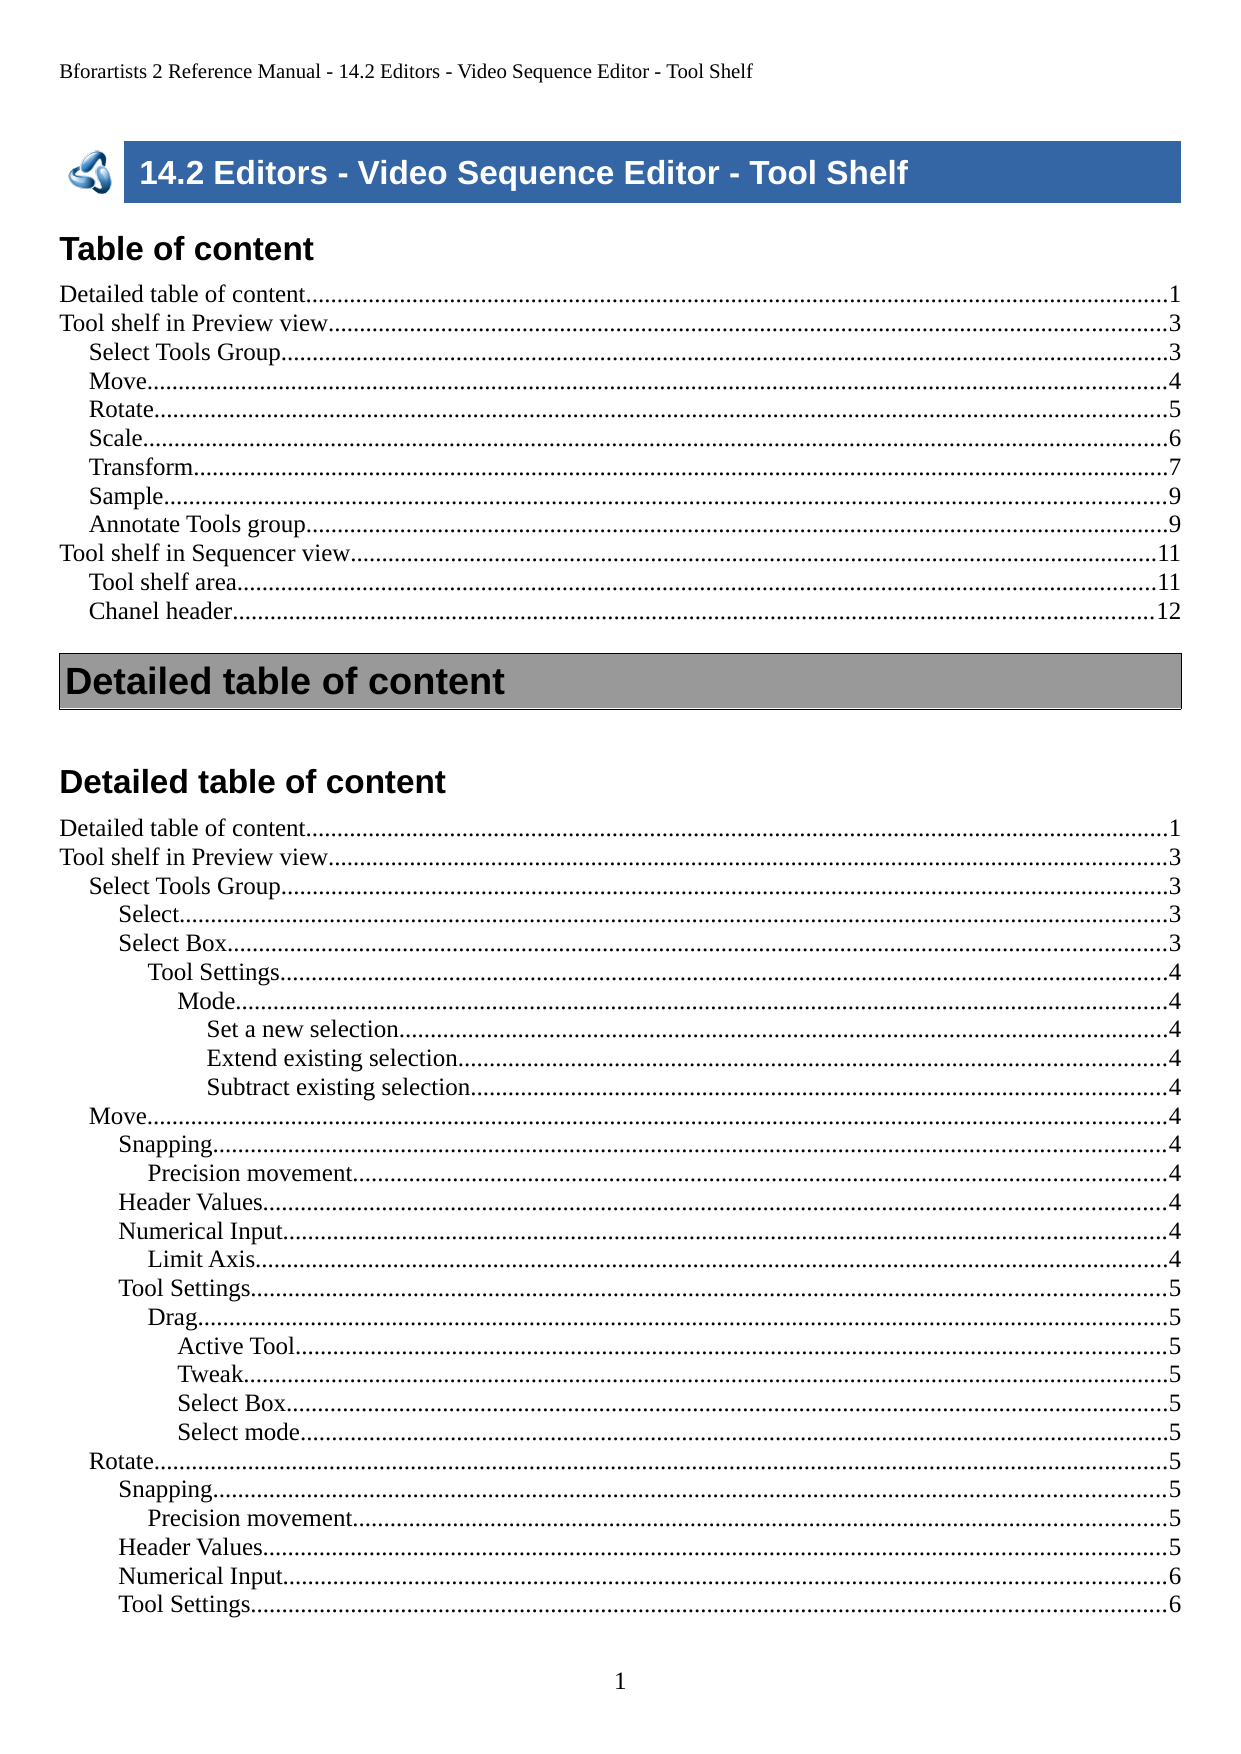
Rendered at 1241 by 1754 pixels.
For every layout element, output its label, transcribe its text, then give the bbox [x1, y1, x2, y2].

text Numerical Input 4 [118, 1216, 1181, 1244]
text Select Box 3 [118, 928, 1181, 957]
text Tool shelf in Preview view 3 [59, 842, 1181, 871]
table_header [59, 141, 124, 203]
text Select Tools Group 3 [88, 871, 1181, 899]
text Snapping 4 [118, 1129, 1181, 1158]
text Select Box 5 [177, 1388, 1181, 1417]
text Chanel header 12 [88, 596, 1181, 624]
text Tweak 5 [177, 1359, 1181, 1388]
text Tool Settings 6 [118, 1589, 1181, 1618]
text Detailed table of content 1 [59, 813, 1181, 842]
table_header Detailed table of content [60, 654, 1181, 708]
picture [65, 147, 114, 197]
text Rotate 5 [88, 394, 1181, 423]
text Select 3 [118, 899, 1181, 928]
text Sample 9 [88, 481, 1181, 509]
text Drag 5 [147, 1302, 1181, 1331]
text Move 4 [88, 1101, 1181, 1129]
text Scale 6 [88, 423, 1181, 452]
text Set a new selection 4 [206, 1014, 1181, 1043]
text Select mode 5 [177, 1417, 1181, 1446]
subtitle Table of content [59, 228, 1181, 267]
text Subtract existing selection 4 [206, 1072, 1181, 1101]
text Select Tools Group 3 [88, 337, 1181, 366]
text Tool shelf area 11 [88, 567, 1181, 596]
text Annotate Tools group 9 [88, 509, 1181, 538]
text Move 4 [88, 366, 1181, 394]
text Numerical Input 6 [118, 1561, 1181, 1589]
text Header Values 5 [118, 1532, 1181, 1561]
subtitle Detailed table of content [59, 762, 1181, 801]
text Extend existing selection 4 [206, 1043, 1181, 1072]
text Limit Axis 4 [147, 1244, 1181, 1273]
text Tool shelf in Preview view 3 [59, 308, 1181, 337]
text Header Values 4 [118, 1187, 1181, 1216]
text Snapping 5 [118, 1474, 1181, 1503]
text Transform 7 [88, 452, 1181, 481]
text Active Tool 5 [177, 1331, 1181, 1359]
text Mode 4 [177, 986, 1181, 1014]
table_header 14.2 Editors - Video Sequence Editor - Tool Shelf [124, 141, 1181, 203]
text Rotate 5 [88, 1446, 1181, 1474]
text Tool Settings 4 [147, 957, 1181, 986]
text Detailed table of content 1 [59, 279, 1181, 308]
text Precision movement 5 [147, 1503, 1181, 1532]
text Precision movement 4 [147, 1158, 1181, 1187]
text Tool shelf in Sequencer view 11 [59, 538, 1181, 567]
text Tool Settings 5 [118, 1273, 1181, 1302]
